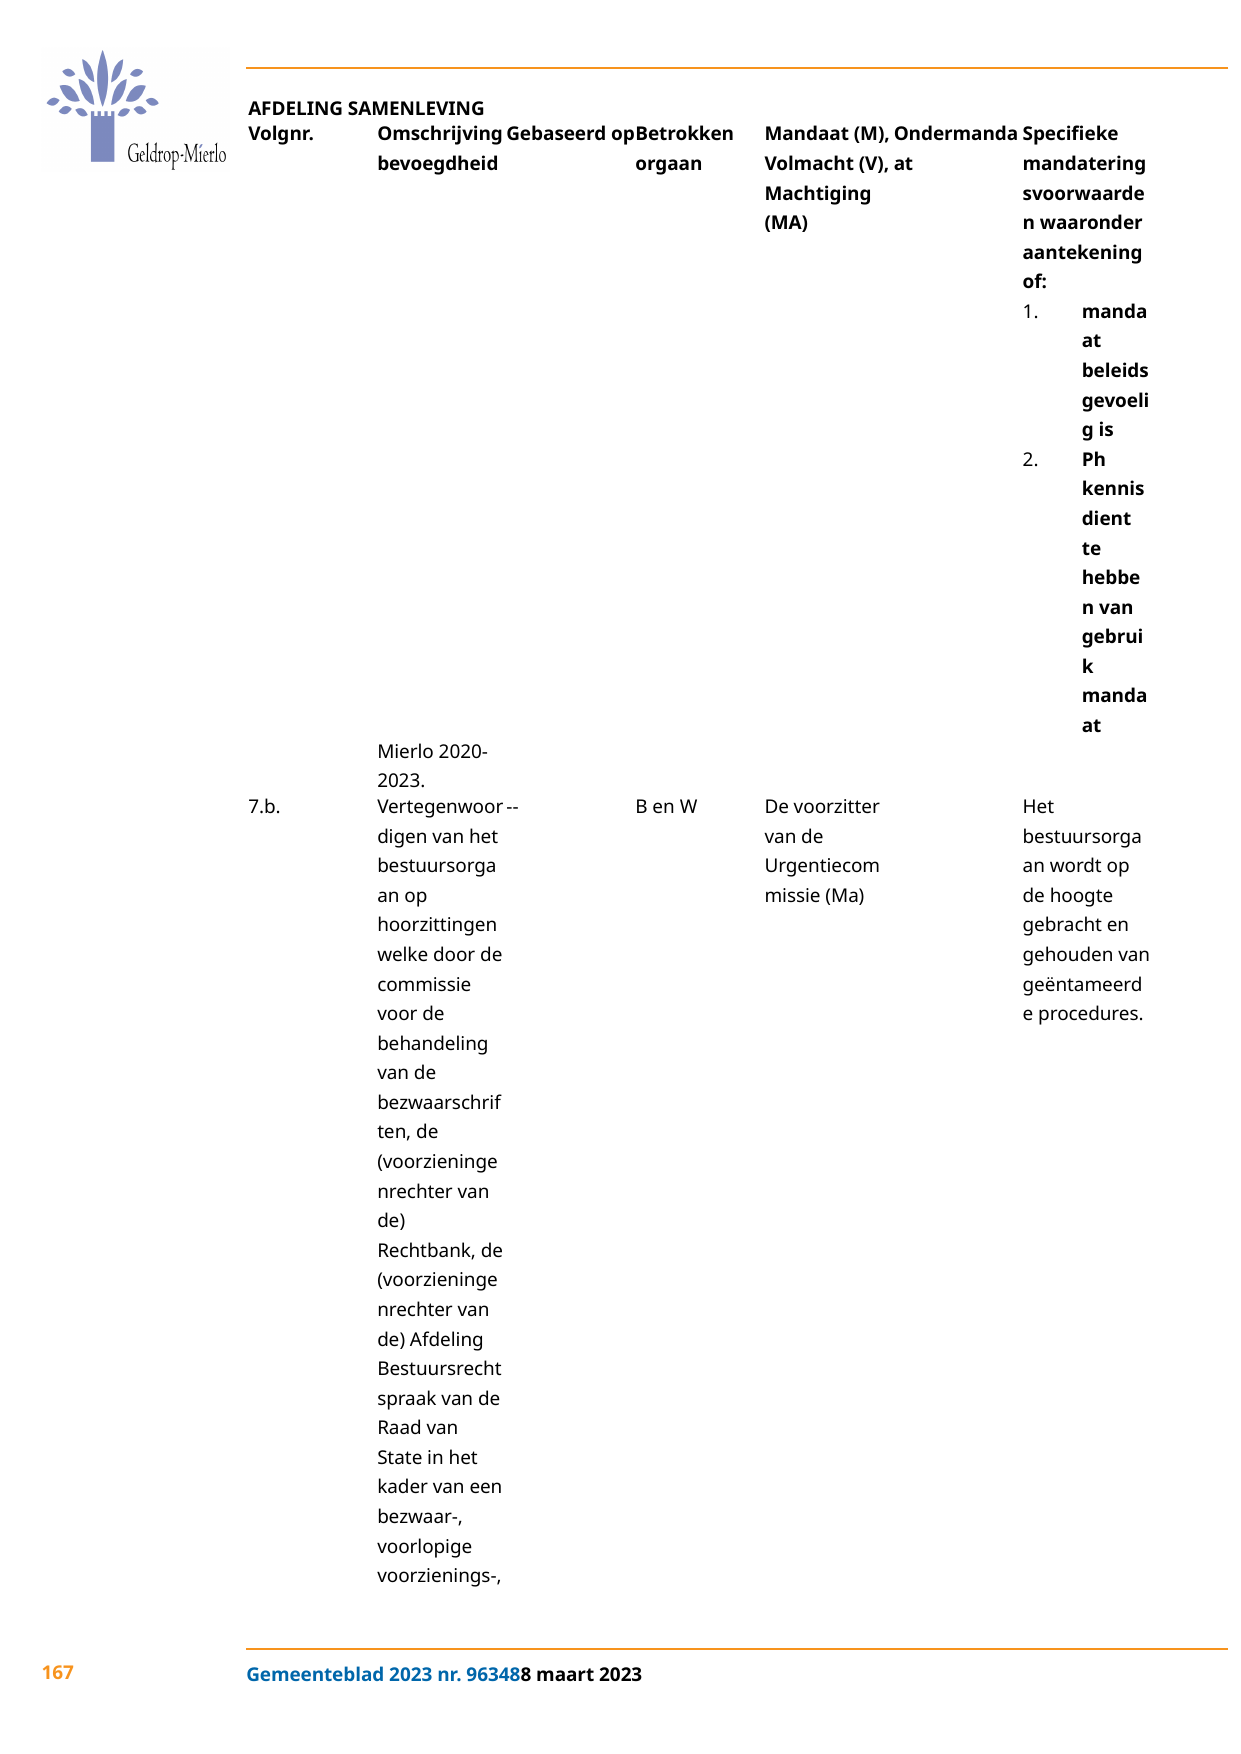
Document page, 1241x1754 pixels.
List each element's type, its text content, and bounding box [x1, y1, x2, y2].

table_cell -- [506, 738, 635, 793]
table_cell Mandaat (M), Volmacht (V), Machtiging (MA) [764, 121, 893, 738]
table_cell [894, 738, 1022, 793]
table_cell Volgnr. [248, 121, 377, 738]
table_cell Betrokken orgaan [635, 121, 764, 738]
table_cell Specifieke mandateringsvoorwaarden waaronder aantekening of: mandaat beleidsgevoelig is Ph kennis dient te hebben van gebruik mandaat [1023, 121, 1152, 738]
table_cell Omschrijving bevoegdheid [377, 121, 506, 738]
table_cell Mierlo 2020-2023. [377, 738, 506, 793]
table_cell 7.b. [248, 793, 377, 1588]
table_cell [894, 793, 1022, 1588]
table_cell [248, 738, 377, 793]
table_cell Gebaseerd op [506, 121, 635, 738]
table_cell -- [506, 793, 635, 1588]
table_cell [635, 738, 764, 793]
table_cell Het bestuursorgaan wordt op de hoogte gebracht en gehouden van geëntameerde procedures. [1023, 793, 1152, 1588]
picture [41, 47, 231, 172]
table_cell [764, 738, 893, 793]
table_header AFDELING SAMENLEVING [248, 95, 1152, 121]
table_cell B en W [635, 793, 764, 1588]
table_cell Ondermandaat [894, 121, 1022, 738]
table_cell Vertegenwoordigen van het bestuursorgaan op hoorzittingen welke door de commissie voor de behandeling van de bezwaarschriften, de (voorzieningenrechter van de) Rechtbank, de (voorzieningenrechter van de) Afdeling Bestuursrechtspraak van de Raad van State in het kader van een bezwaar-, voorlopige voorzienings-, [377, 793, 506, 1588]
table_cell De voorzitter van de Urgentiecommissie (Ma) [764, 793, 893, 1588]
table_cell [1023, 738, 1152, 793]
